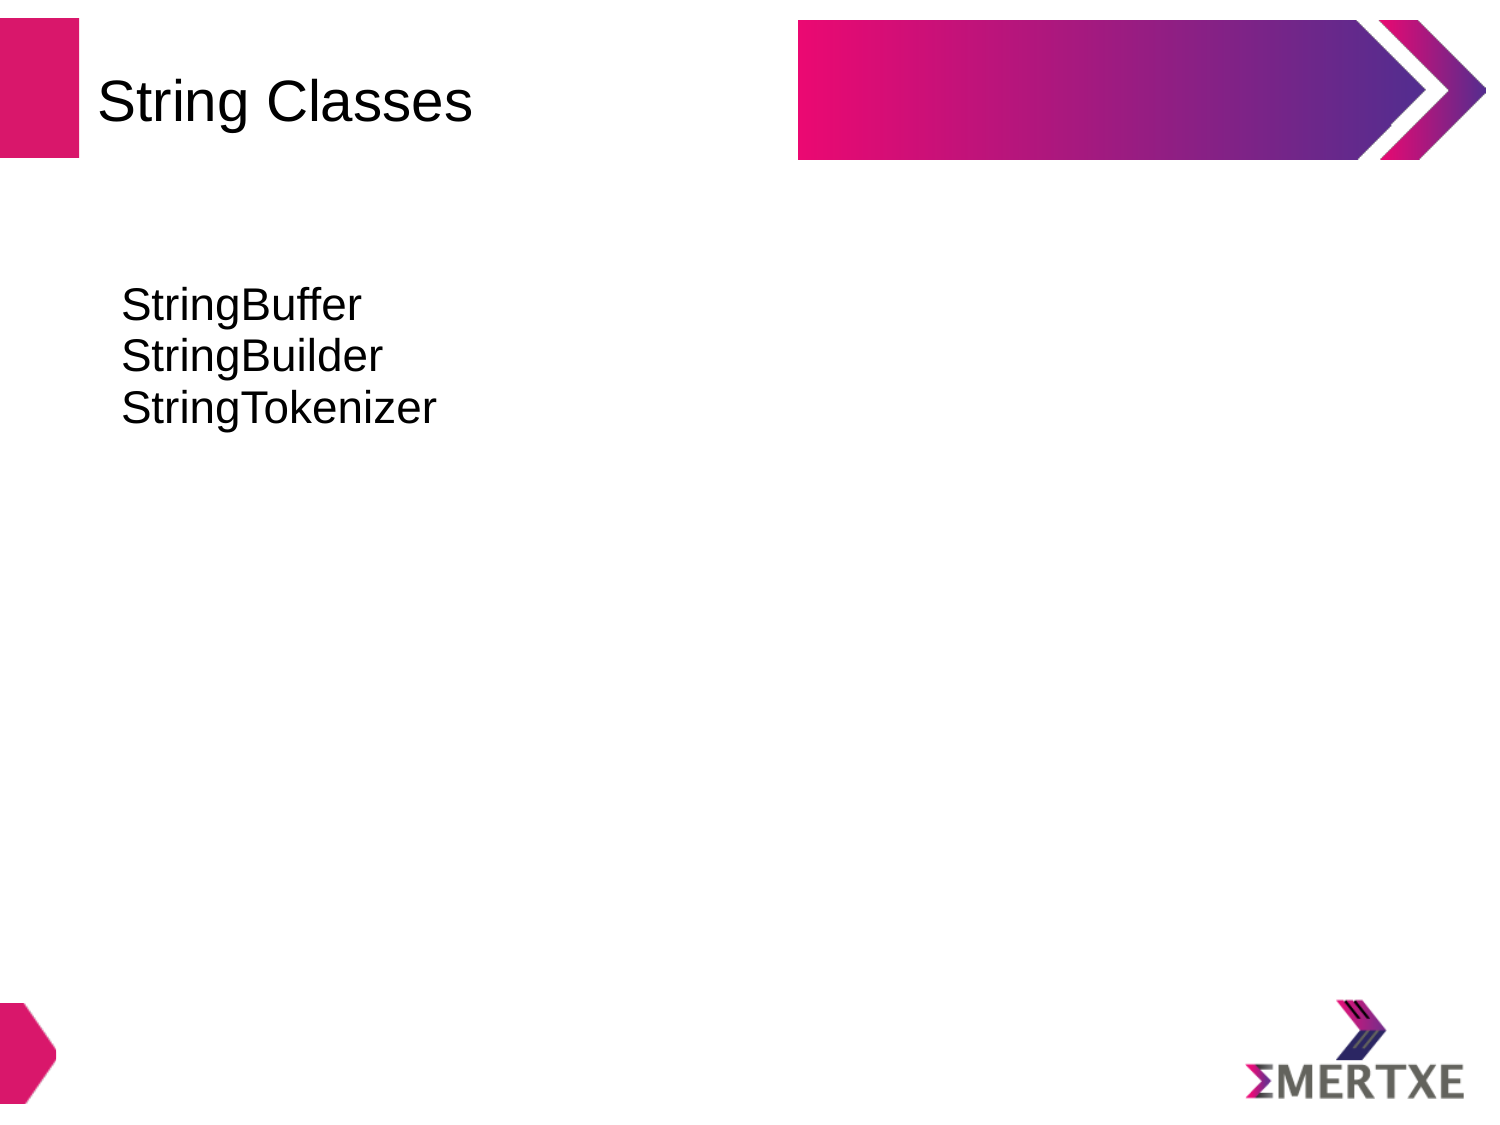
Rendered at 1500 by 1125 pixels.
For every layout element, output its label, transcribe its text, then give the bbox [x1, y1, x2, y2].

picture [1245, 996, 1465, 1099]
picture [798, 20, 1486, 160]
text_box StringBuffer StringBuilder StringTokenizer [106, 271, 1382, 483]
text_box String Classes [82, 61, 697, 142]
